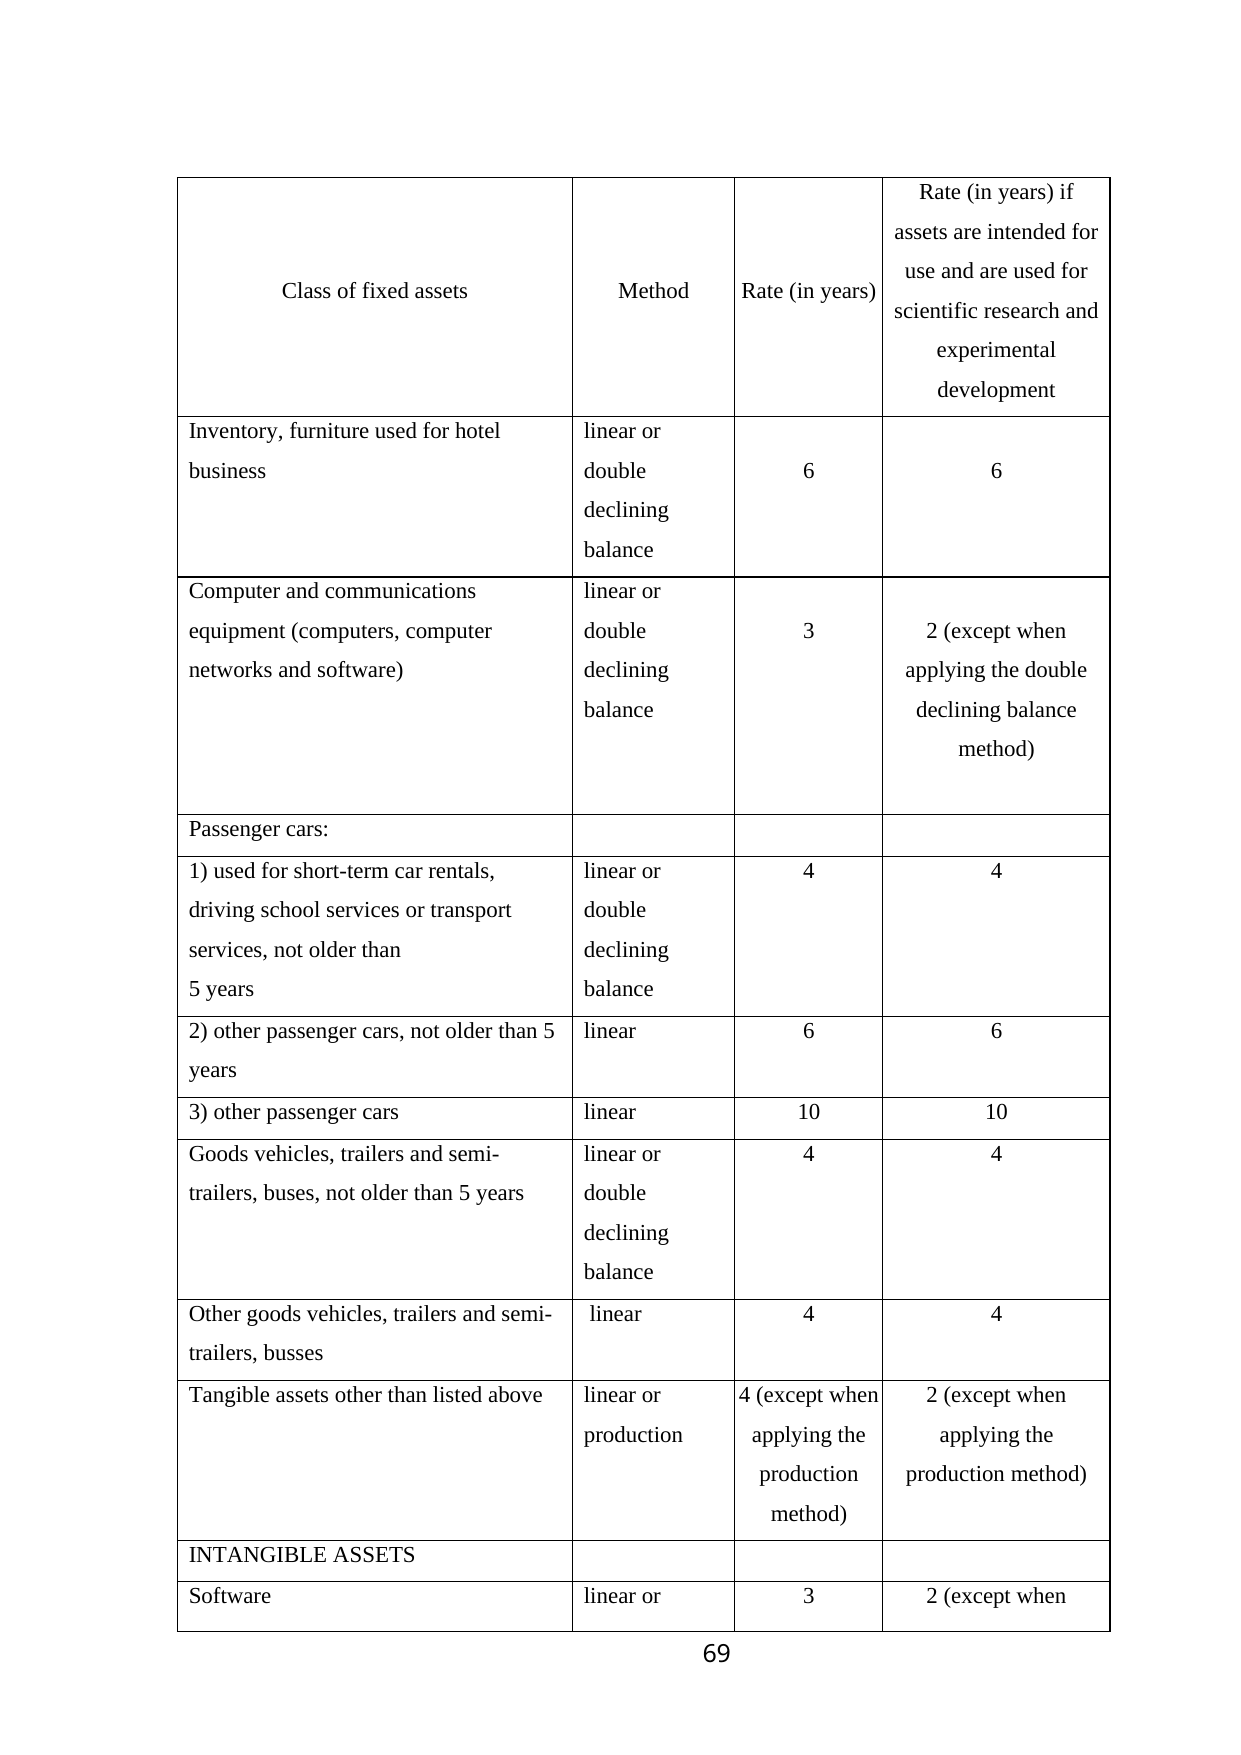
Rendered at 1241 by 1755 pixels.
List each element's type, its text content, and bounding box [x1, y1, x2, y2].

table_cell 3) other passenger cars [178, 1098, 572, 1139]
table_header Method [573, 178, 734, 416]
table_cell 6 [735, 1017, 882, 1097]
table_header Class of fixed assets [178, 178, 572, 416]
table_cell linear [573, 1017, 734, 1097]
table_cell INTANGIBLE ASSETS [178, 1541, 572, 1581]
table_cell [883, 1541, 1109, 1581]
table_cell 2 (except when [883, 1582, 1109, 1631]
table_cell Tangible assets other than listed above [178, 1381, 572, 1540]
table_cell 2 (except when applying the double declining balance method) [883, 578, 1109, 814]
table_header Rate (in years) if assets are intended for use and are used for scientific research and experimental development [883, 178, 1109, 416]
table_cell 4 [735, 1300, 882, 1380]
table_cell 4 [735, 857, 882, 1016]
table_cell Software [178, 1582, 572, 1631]
table_cell 6 [735, 417, 882, 576]
table_cell 4 (except when applying the production method) [735, 1381, 882, 1540]
table_cell linear [573, 1300, 734, 1380]
table_cell 10 [735, 1098, 882, 1139]
table_cell [735, 815, 882, 856]
table_cell 1) used for short-term car rentals, driving school services or transport services, not older than 5 years [178, 857, 572, 1016]
table_cell Passenger cars: [178, 815, 572, 856]
table_cell Other goods vehicles, trailers and semi-trailers, busses [178, 1300, 572, 1380]
table_cell Goods vehicles, trailers and semi-trailers, buses, not older than 5 years [178, 1140, 572, 1299]
table_cell linear or [573, 1582, 734, 1631]
table_cell 10 [883, 1098, 1109, 1139]
table_cell [883, 815, 1109, 856]
table_cell 4 [735, 1140, 882, 1299]
table_cell 4 [883, 1300, 1109, 1380]
table_cell 3 [735, 578, 882, 814]
table_cell 2) other passenger cars, not older than 5 years [178, 1017, 572, 1097]
table_cell [735, 1541, 882, 1581]
table_cell 2 (except when applying the production method) [883, 1381, 1109, 1540]
table_cell linear or double declining balance [573, 1140, 734, 1299]
table_cell linear or double declining balance [573, 857, 734, 1016]
table_cell 4 [883, 857, 1109, 1016]
table_cell Computer and communications equipment (computers, computer networks and software) [178, 578, 572, 814]
table_cell 3 [735, 1582, 882, 1631]
table_cell linear or production [573, 1381, 734, 1540]
table_cell 6 [883, 1017, 1109, 1097]
table_cell [573, 1541, 734, 1581]
table_cell linear or double declining balance [573, 417, 734, 576]
table_cell Inventory, furniture used for hotel business [178, 417, 572, 576]
table_cell linear [573, 1098, 734, 1139]
table_cell [573, 815, 734, 856]
table_cell 6 [883, 417, 1109, 576]
table_cell 4 [883, 1140, 1109, 1299]
table_header Rate (in years) [735, 178, 882, 416]
table_cell linear or double declining balance [573, 578, 734, 814]
